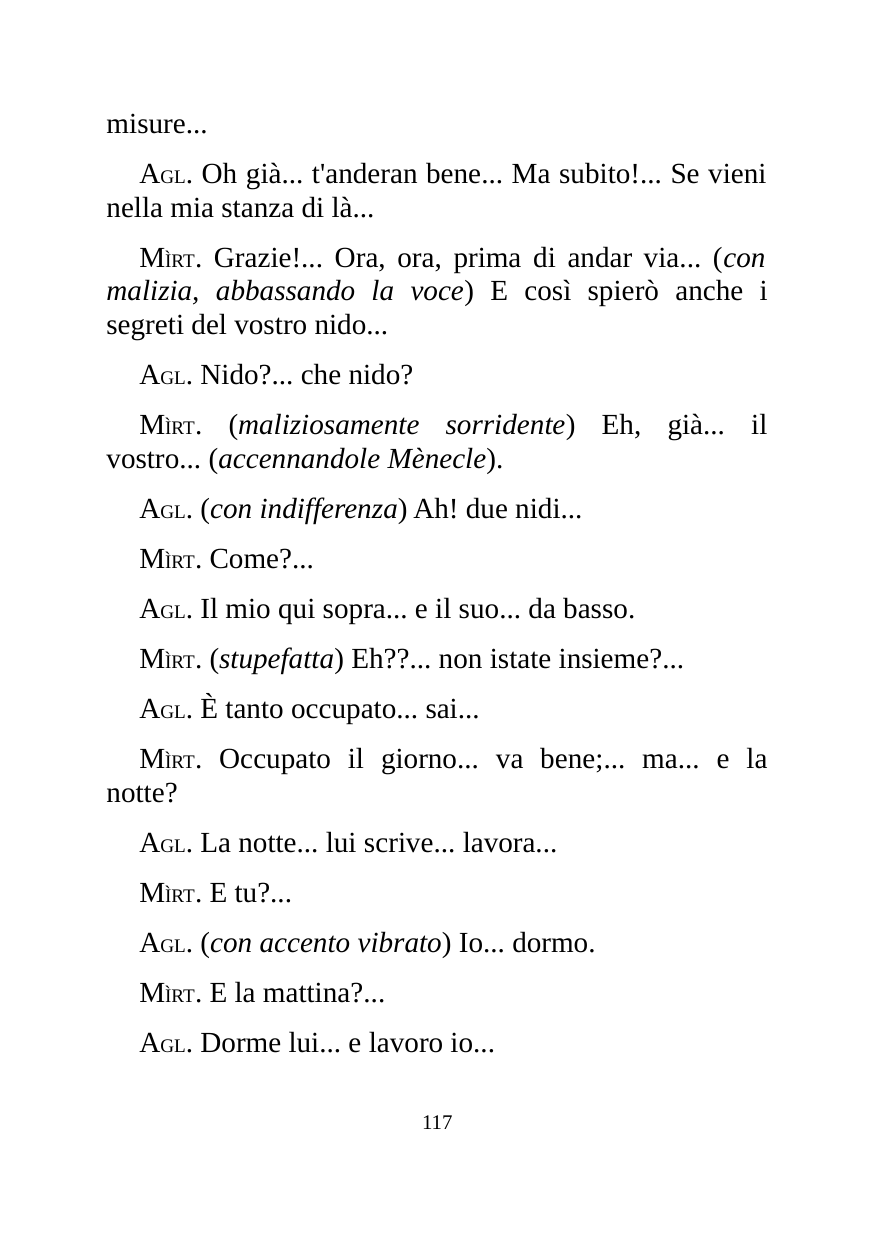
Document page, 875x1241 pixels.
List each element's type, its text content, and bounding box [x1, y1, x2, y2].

text Agl. È tanto occupato... sai... [106, 691, 768, 725]
text Mìrt. E tu?... [106, 875, 768, 909]
text Mìrt. (stupefatta) Eh??... non istate insieme?... [106, 641, 768, 675]
text Agl. (con accento vibrato) Io... dormo. [106, 925, 768, 959]
text Mìrt. E la mattina?... [106, 975, 768, 1009]
text Mìrt. Occupato il giorno... va bene;... ma... e la notte? [106, 741, 768, 808]
text Mìrt. Come?... [106, 541, 768, 574]
text Agl. Oh già... t'anderan bene... Ma subito!... Se vieni nella mia stanza di là... [106, 156, 768, 223]
text misure... [106, 106, 768, 140]
text Agl. Il mio qui sopra... e il suo... da basso. [106, 591, 768, 625]
text Mìrt. Grazie!... Ora, ora, prima di andar via... (con malizia, abbassando la voce) E così spierò anche i segreti del vostro nido... [106, 240, 768, 341]
text Mìrt. (maliziosamente sorridente) Eh, già... il vostro... (accennandole Mènecle). [106, 407, 768, 474]
text Agl. (con indifferenza) Ah! due nidi... [106, 491, 768, 524]
text Agl. Nido?... che nido? [106, 357, 768, 391]
text Agl. Dorme lui... e lavoro io... [106, 1026, 768, 1059]
text Agl. La notte... lui scrive... lavora... [106, 825, 768, 859]
